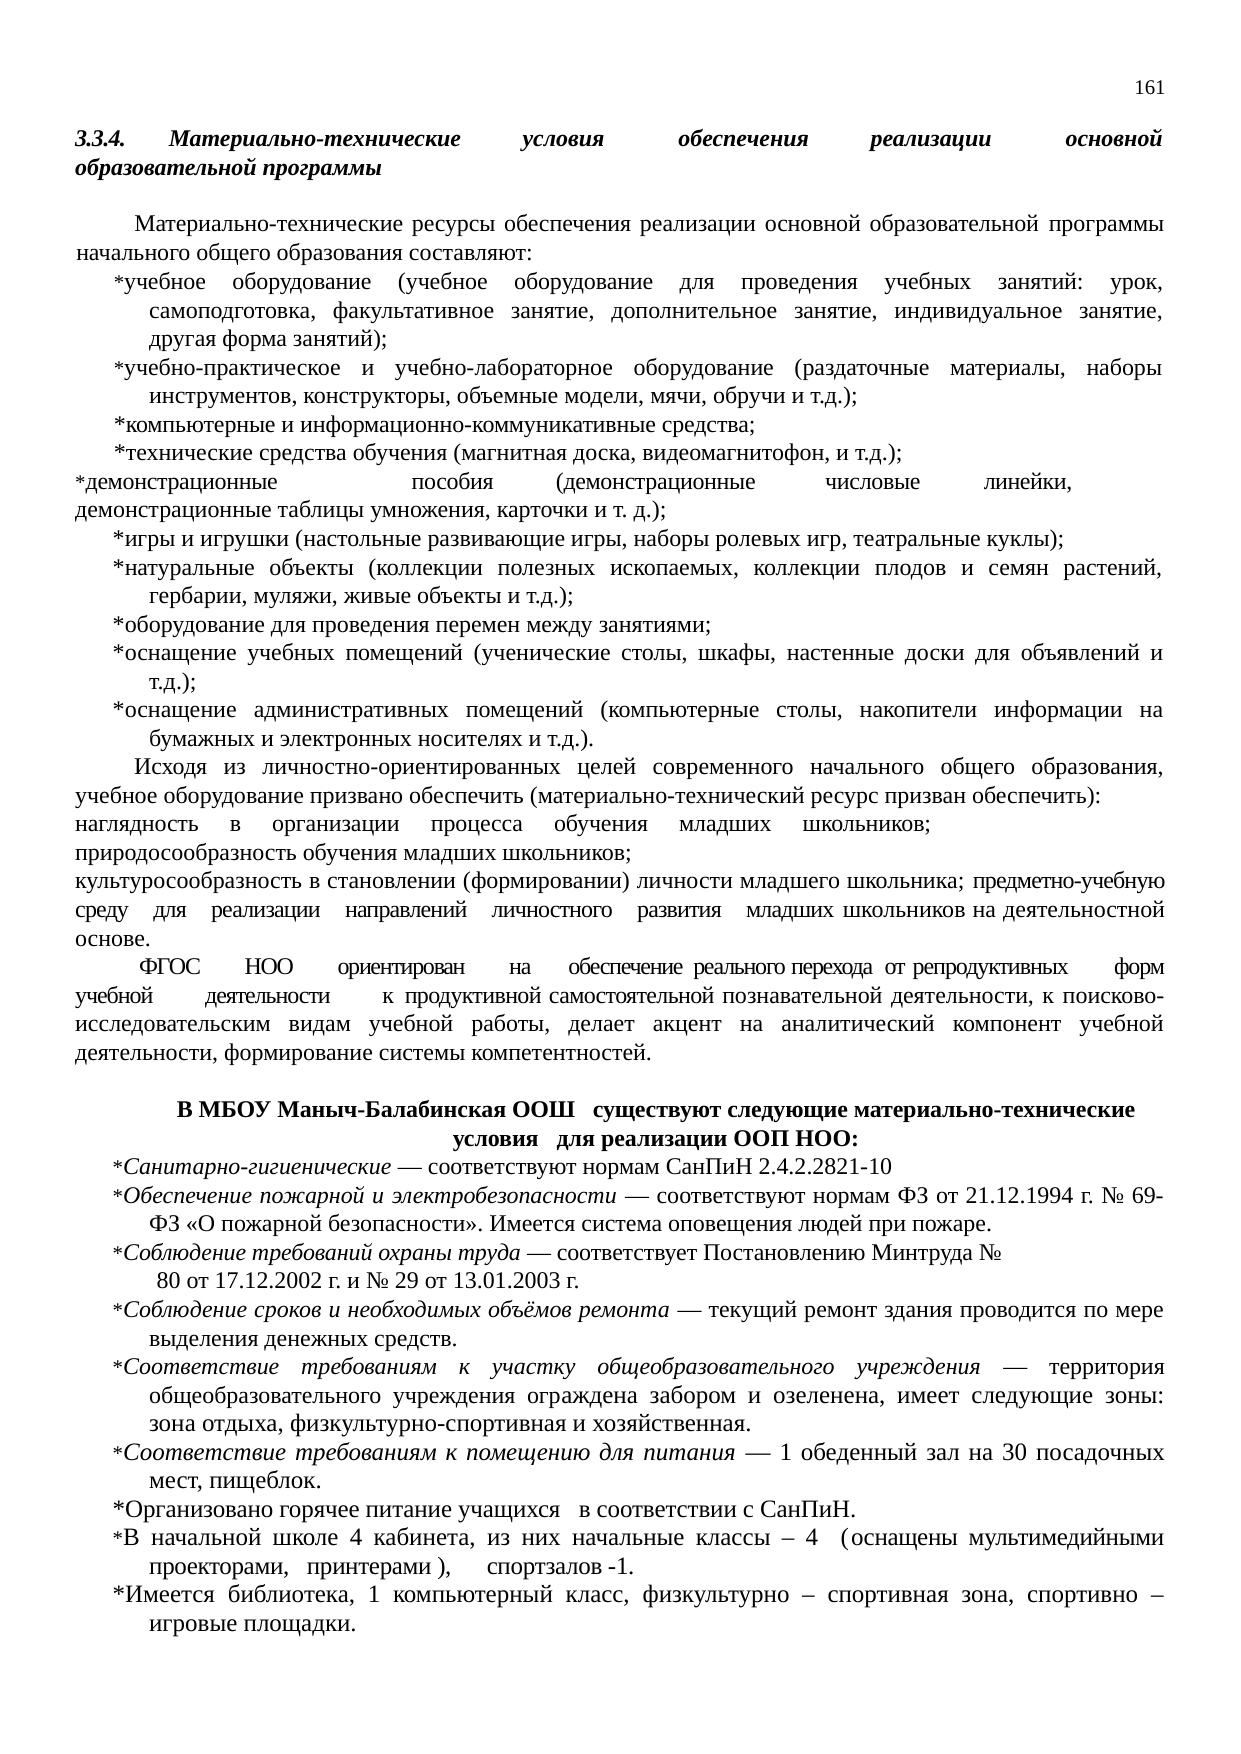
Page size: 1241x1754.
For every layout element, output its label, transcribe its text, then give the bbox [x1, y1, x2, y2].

list компьютерные и информационно-коммуникативные средства; [113, 409, 1165, 438]
list Имеется библиотека, 1 компьютерный класс, физкультурно – спортивная зона, спортивно – игровые площадки. [112, 1580, 1165, 1637]
text Исходя из личностно-ориентированных целей современного начального общего образования, учебное оборудование призвано обеспечить (материально-технический ресурс призван обеспечить): [75, 752, 1165, 809]
list технические средства обучения (магнитная доска, видеомагнитофон, и т.д.); [113, 438, 1165, 466]
list демонстрационные пособия (демонстрационные числовые линейки, демонстрационные таблицы умножения, карточки и т. д.); [75, 466, 1163, 523]
list Соответствие требованиям к помещению для питания — 1 обеденный зал на 30 посадочных мест, пищеблок. [112, 1437, 1165, 1494]
list Соответствие требованиям к участку общеобразовательного учреждения — территория общеобразовательного учреждения ограждена забором и озеленена, имеет следующие зоны: зона отдыха, физкультурно-спортивная и хозяйственная. [112, 1352, 1165, 1437]
list учебно-практическое и учебно-лабораторное оборудование (раздаточные материалы, наборы инструментов, конструкторы, объемные модели, мячи, обручи и т.д.); [113, 352, 1163, 409]
list оснащение учебных помещений (ученические столы, шкафы, настенные доски для объявлений и т.д.); [112, 638, 1165, 695]
list натуральные объекты (коллекции полезных ископаемых, коллекции плодов и семян растений, гербарии, муляжи, живые объекты и т.д.); [112, 552, 1164, 609]
text 80 от 17.12.2002 г. и № 29 от 13.01.2003 г. [156, 1266, 1165, 1294]
list игры и игрушки (настольные развивающие игры, наборы ролевых игр, театральные куклы); [112, 523, 1165, 552]
list Организовано горячее питание учащихся в соответствии с СанПиН. [112, 1494, 1165, 1523]
list В начальной школе 4 кабинета, из них начальные классы – 4 (оснащены мультимедийными проекторами, принтерами ), спортзалов -1. [112, 1523, 1164, 1580]
text ФГОС НОО ориентирован на обеспечение реального перехода от репродуктивных форм учебной деятельности к продуктивной самостоятельной познавательной деятельности, к поисково-исследовательским видам учебной работы, делает акцент на аналитический компонент учебной деятельности, формирование системы компетентностей. [75, 952, 1165, 1066]
list Соблюдение требований охраны труда — соответствует Постановлению Минтруда № [112, 1237, 1165, 1266]
list учебное оборудование (учебное оборудование для проведения учебных занятий: урок, самоподготовка, факультативное занятие, дополнительное занятие, индивидуальное занятие, другая форма занятий); [113, 267, 1164, 352]
text В МБОУ Маныч-Балабинская ООШ существуют следующие материально-технические условия для реализации ООП НОО: [146, 1095, 1165, 1152]
list Санитарно-гигиенические — соответствуют нормам СанПиН 2.4.2.2821-10 [112, 1152, 1165, 1180]
text наглядность в организации процесса обучения младших школьников; природосообразность обучения младших школьников; [75, 809, 931, 866]
list оборудование для проведения перемен между занятиями; [112, 609, 1165, 638]
list оснащение административных помещений (компьютерные столы, накопители информации на бумажных и электронных носителях и т.д.). [112, 695, 1165, 752]
list Соблюдение сроков и необходимых объёмов ремонта — текущий ремонт здания проводится по мере выделения денежных средств. [112, 1294, 1165, 1352]
text культуросообразность в становлении (формировании) личности младшего школьника; предметно-учебную среду для реализации направлений личностного развития младших школьников на деятельностной основе. [75, 866, 1165, 952]
text Материально-технические ресурсы обеспечения реализации основной образовательной программы начального общего образования составляют: [76, 209, 1164, 266]
list Обеспечение пожарной и электробезопасности — соответствуют нормам ФЗ от 21.12.1994 г. № 69-ФЗ «О пожарной безопасности». Имеется система оповещения людей при пожаре. [112, 1180, 1165, 1237]
text 3.3.4. Материально-технические условия обеспечения реализации основной образовательной программы [75, 123, 1165, 181]
